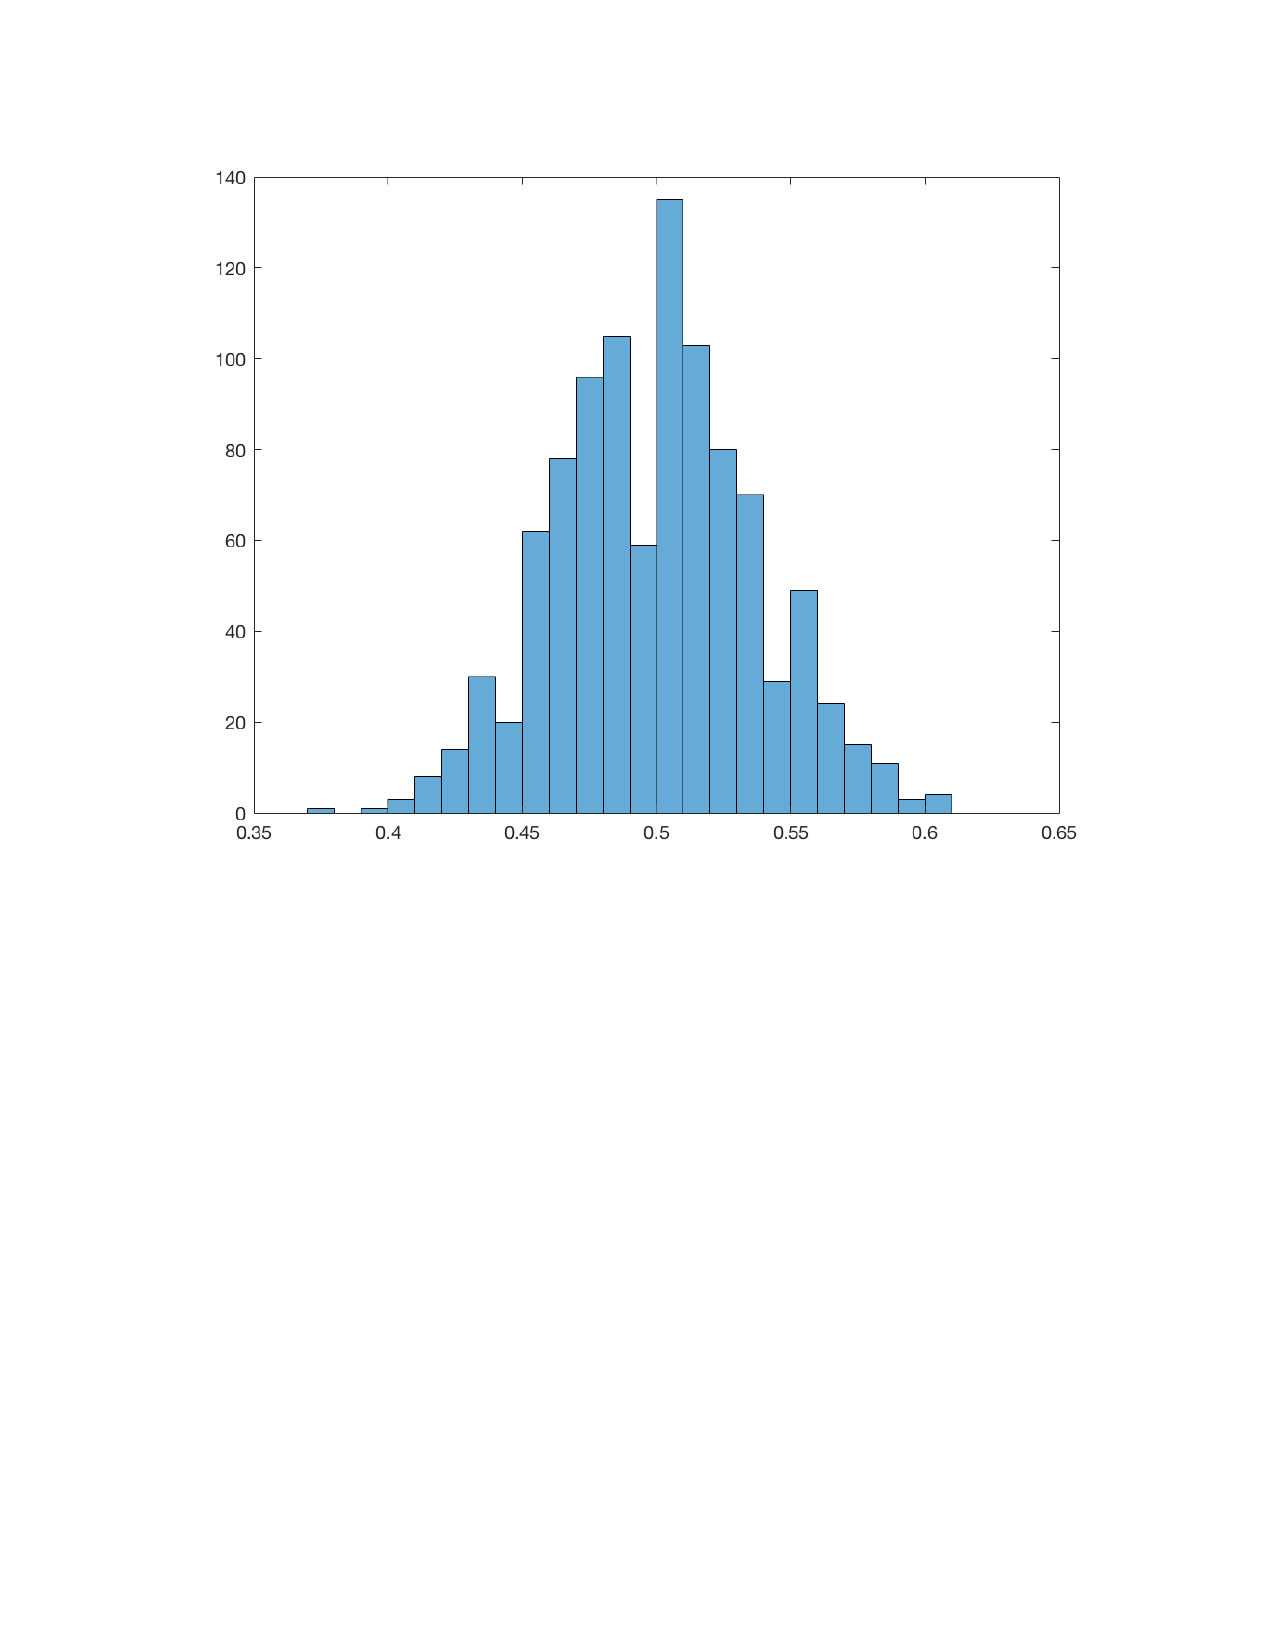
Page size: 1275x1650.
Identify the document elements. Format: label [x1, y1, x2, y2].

picture [118, 118, 1157, 898]
